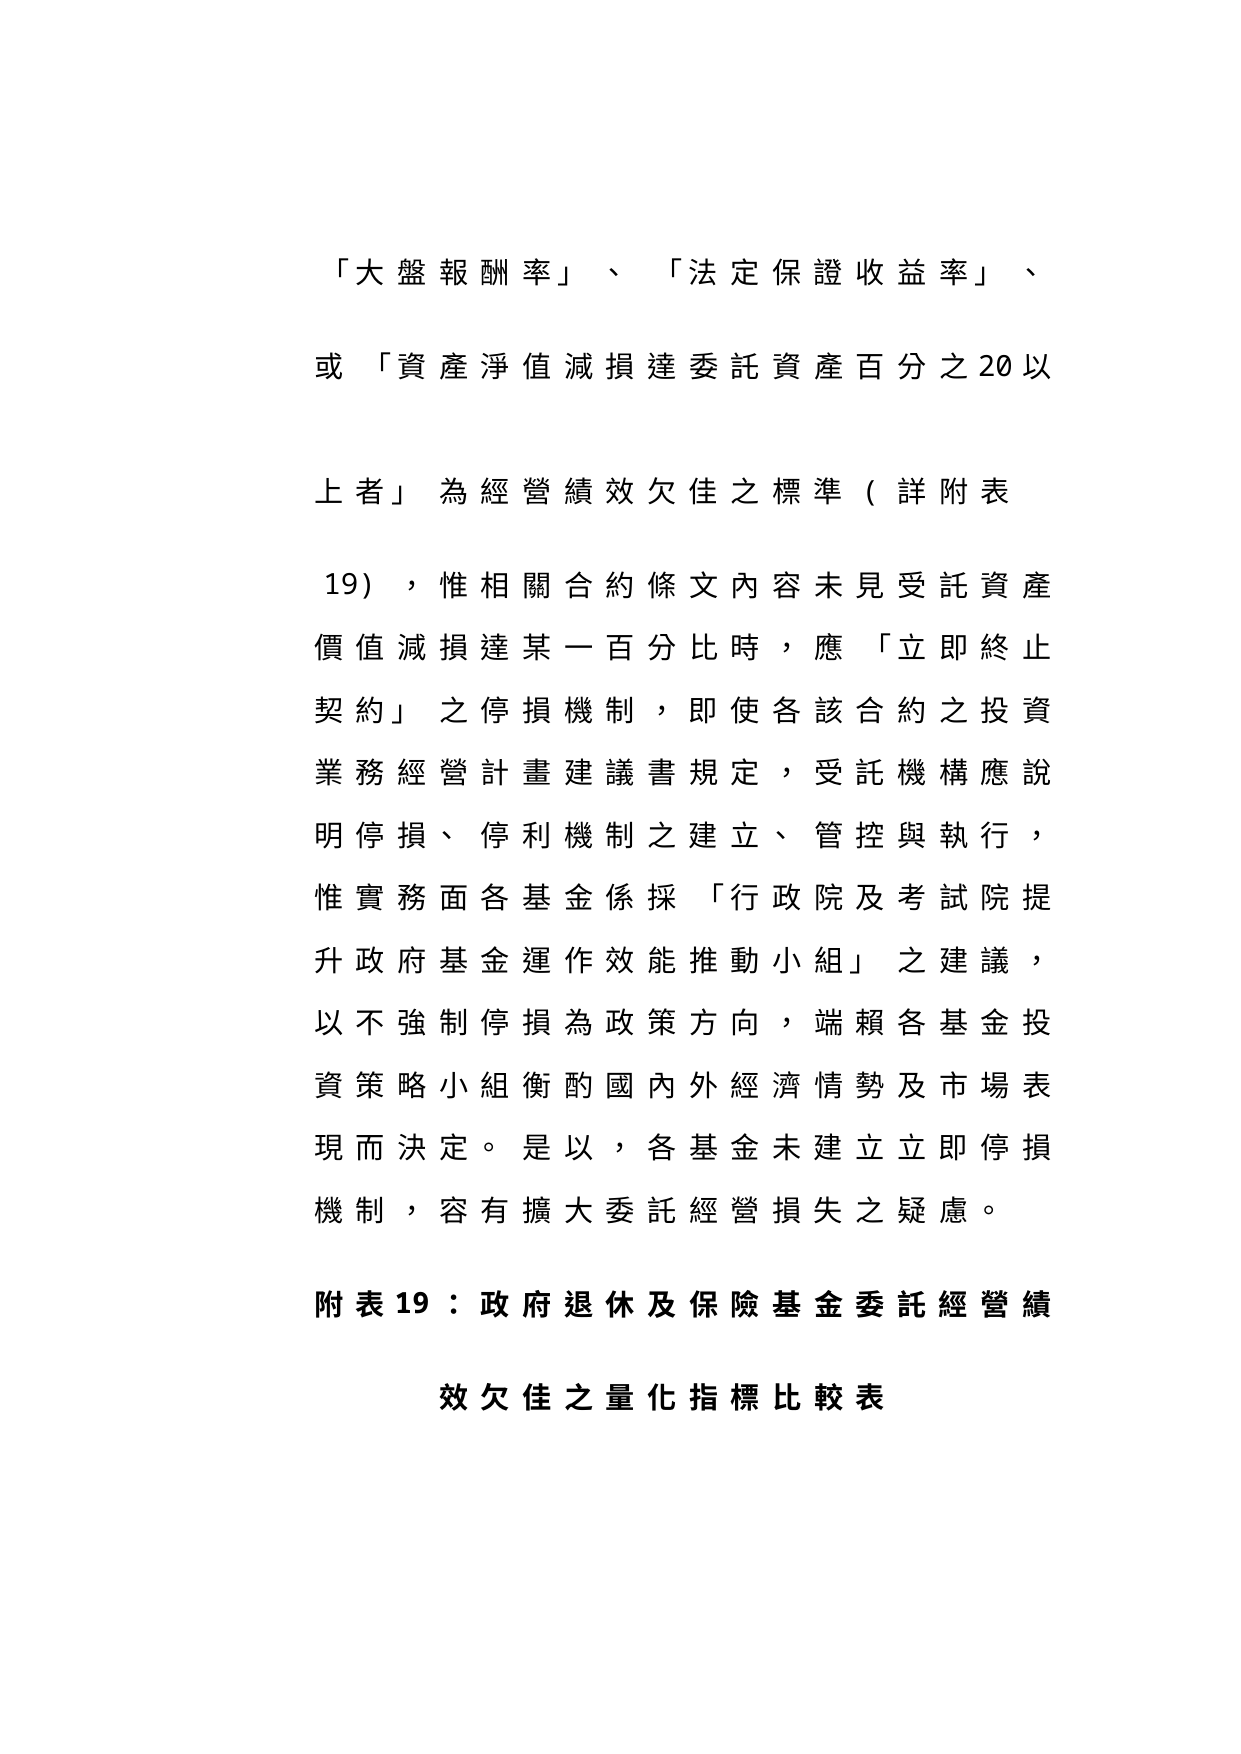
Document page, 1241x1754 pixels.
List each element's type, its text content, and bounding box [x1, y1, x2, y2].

text 「大盤報酬率」、「法定保證收益率」、或「資產淨值減損達委託資產百分之20以上者」為經營績效欠佳之標準(詳附表19)，惟相關合約條文內容未見受託資產價值減損達某一百分比時，應「立即終止契約」之停損機制，即使各該合約之投資業務經營計畫建議書規定，受託機構應說明停損、停利機制之建立、管控與執行，惟實務面各基金係採「行政院及考試院提升政府基金運作效能推動小組」之建議，以不強制停損為政策方向，端賴各基金投資策略小組衡酌國內外經濟情勢及市場表現而決定。是以，各基金未建立立即停損機制，容有擴大委託經營損失之疑慮。 [271, 229, 1058, 1229]
text 附表19：政府退休及保險基金委託經營績效欠佳之量化指標比較表 [271, 1229, 1058, 1417]
